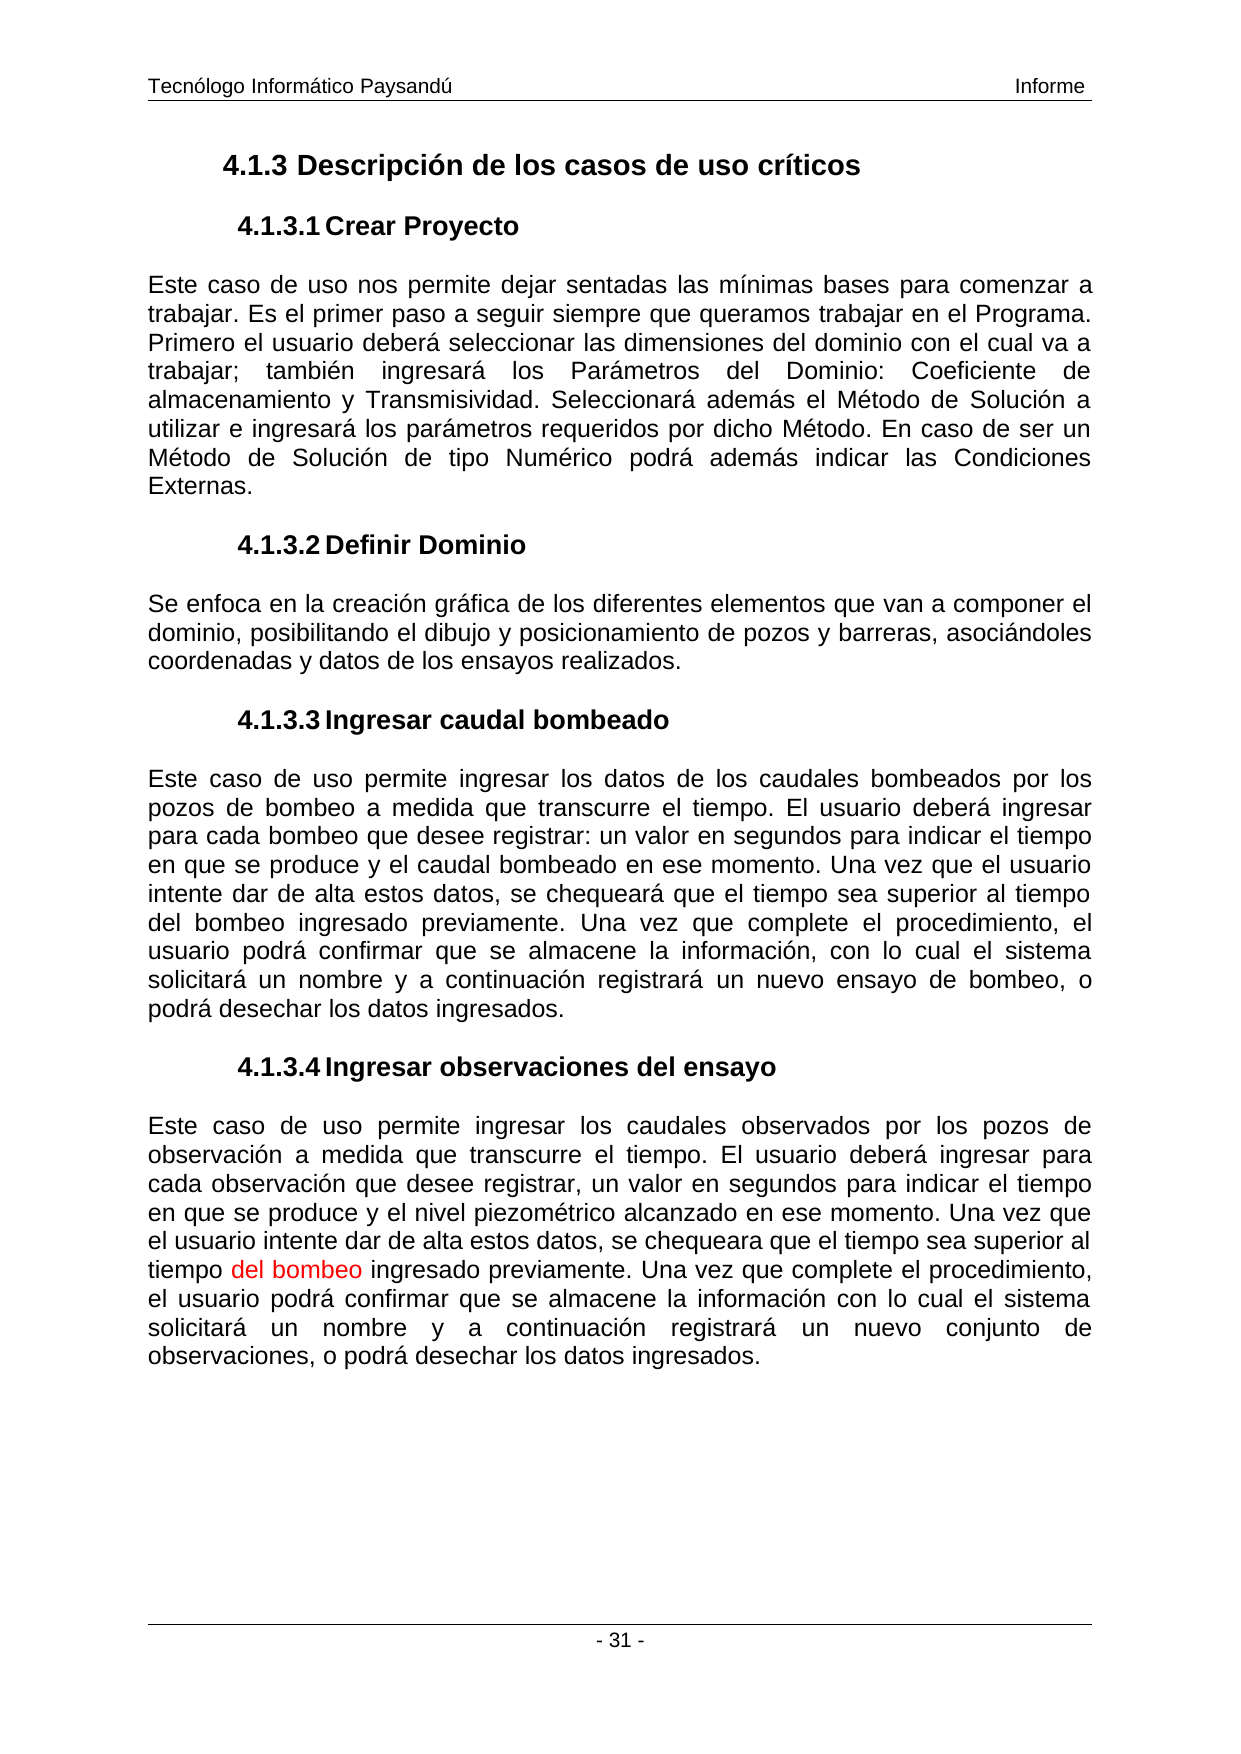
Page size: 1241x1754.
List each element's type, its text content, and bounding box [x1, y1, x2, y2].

subtitle Ingresar caudal bombeado [237, 704, 1092, 735]
subtitle Definir Dominio [237, 529, 1092, 560]
text Este caso de uso permite ingresar los datos de los caudales bombeados por los pozos de bombeo a medida que transcurre el tiempo. El usuario deberá ingresar para cada bombeo que desee registrar: un valor en segundos para indicar el tiempo en que se produce y el caudal bombeado en ese momento. Una vez que el usuario intente dar de alta estos datos, se chequeará que el tiempo sea superior al tiempo del bombeo ingresado previamente. Una vez que complete el procedimiento, el usuario podrá confirmar que se almacene la información, con lo cual el sistema solicitará un nombre y a continuación registrará un nuevo ensayo de bombeo, o podrá desechar los datos ingresados. [148, 764, 1092, 1022]
text Se enfoca en la creación gráfica de los diferentes elementos que van a componer el dominio, posibilitando el dibujo y posicionamiento de pozos y barreras, asociándoles coordenadas y datos de los ensayos realizados. [148, 589, 1092, 675]
subtitle Ingresar observaciones del ensayo [237, 1051, 1092, 1082]
subtitle Descripción de los casos de uso críticos [223, 148, 1092, 181]
text Este caso de uso permite ingresar los caudales observados por los pozos de observación a medida que transcurre el tiempo. El usuario deberá ingresar para cada observación que desee registrar, un valor en segundos para indicar el tiempo en que se produce y el nivel piezométrico alcanzado en ese momento. Una vez que el usuario intente dar de alta estos datos, se chequeara que el tiempo sea superior al tiempo del bombeo ingresado previamente. Una vez que complete el procedimiento, el usuario podrá confirmar que se almacene la información con lo cual el sistema solicitará un nombre y a continuación registrará un nuevo conjunto de observaciones, o podrá desechar los datos ingresados. [148, 1111, 1092, 1370]
subtitle Crear Proyecto [237, 210, 1092, 241]
text Este caso de uso nos permite dejar sentadas las mínimas bases para comenzar a trabajar. Es el primer paso a seguir siempre que queramos trabajar en el Programa. Primero el usuario deberá seleccionar las dimensiones del dominio con el cual va a trabajar; también ingresará los Parámetros del Dominio: Coeficiente de almacenamiento y Transmisividad. Seleccionará además el Método de Solución a utilizar e ingresará los parámetros requeridos por dicho Método. En caso de ser un Método de Solución de tipo Numérico podrá además indicar las Condiciones Externas. [148, 270, 1092, 500]
